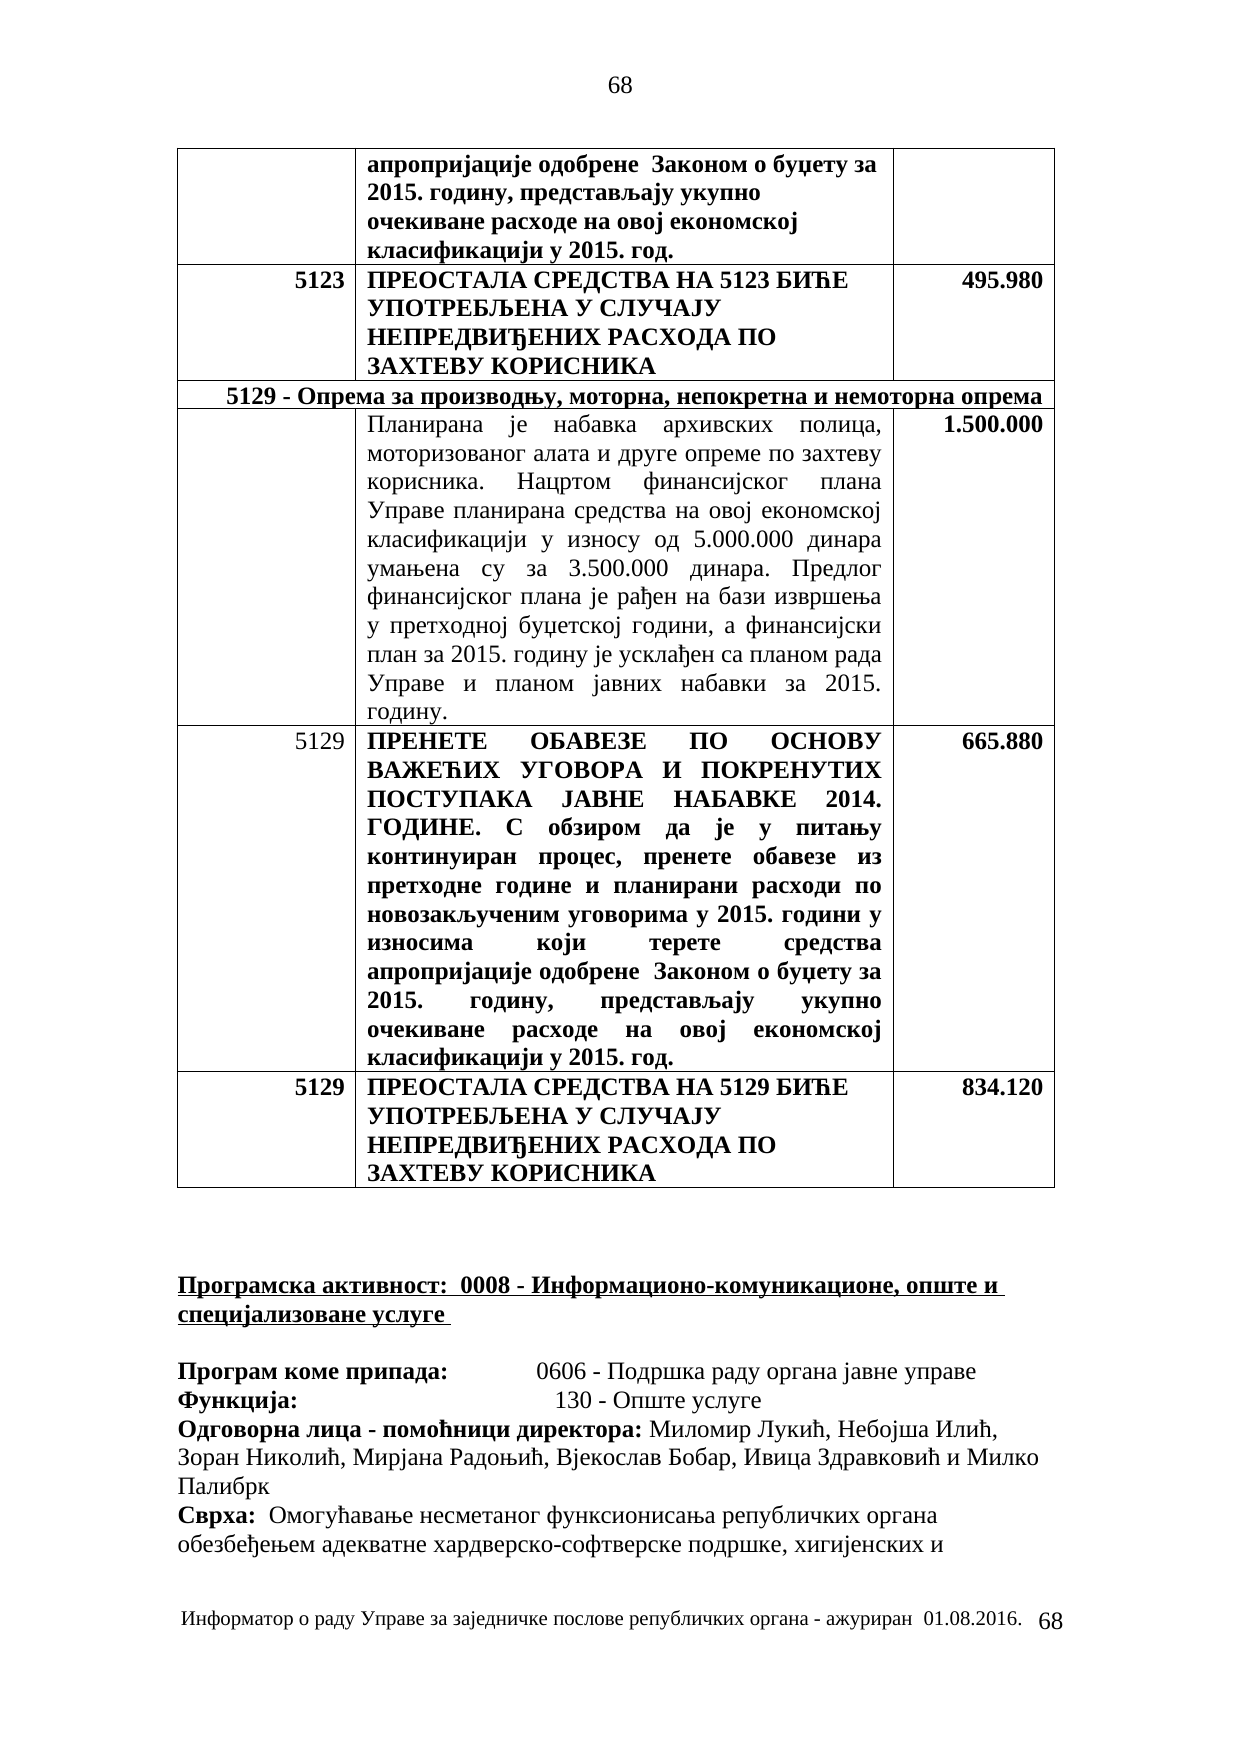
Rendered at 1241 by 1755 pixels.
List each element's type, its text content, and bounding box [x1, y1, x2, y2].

table_cell ПРЕОСТАЛА СРЕДСТВА НА 5123 БИЋЕ УПОТРЕБЉЕНА У СЛУЧАЈУ НЕПРЕДВИЂЕНИХ РАСХОДА ПО ЗАХТЕВУ КОРИСНИКА [356, 265, 893, 380]
table_cell 5129 - Опрема за производњу, моторна, непокретна и немоторна опрема [178, 381, 1054, 408]
table_cell 665.880 [894, 726, 1054, 1071]
table_cell [178, 149, 355, 264]
table_cell 5123 [178, 265, 355, 380]
table_cell [178, 409, 355, 725]
table_cell [894, 149, 1054, 264]
text Програмска активност: 0008 - Информационо-комуникационе, опште и специјализоване услуге [177, 1270, 1063, 1327]
table_cell 5129 [178, 1072, 355, 1187]
table_cell 1.500.000 [894, 409, 1054, 725]
table_cell 495.980 [894, 265, 1054, 380]
table_cell апропријације одобрене Законом о буџету за 2015. годину, представљају укупно очекиване расходе на овој економској класификацији у 2015. год. [356, 149, 893, 264]
table_cell ПРЕНЕТЕ ОБАВЕЗЕ ПО ОСНОВУ ВАЖЕЋИХ УГОВОРА И ПОКРЕНУТИХ ПОСТУПАКА ЈАВНЕ НАБАВКЕ 2014. ГОДИНЕ. С обзиром да је у питању континуиран процес, пренете обавезе из претходне године и планирани расходи по новозакљученим уговорима у 2015. години у износима који терете средства апропријације одобрене Законом о буџету за 2015. годину, представљају укупно очекиване расходе на овој економској класификацији у 2015. год. [356, 726, 893, 1071]
text Програм коме припада: 0606 - Подршка раду органа јавне управе Функција: 130 - Опште услуге Одговорна лица - помоћници директора: Миломир Лукић, Небојша Илић, Зоран Николић, Мирјана Радоњић, Вјекослав Бобар, Ивица Здравковић и Милко Палибрк Сврха: Омогућавање несметаног функсионисања републичких органа обезбеђењем адекватне хардверско-софтверске подршке, хигијенских и [177, 1327, 1063, 1557]
table_cell Планирана је набавка архивских полица, моторизованог алата и друге опреме по захтеву корисника. Нацртом финансијског плана Управе планирана средства на овој економској класификацији у износу од 5.000.000 динара умањена су за 3.500.000 динара. Предлог финансијског плана је рађен на бази извршења у претходној буџетској години, а финансијски план за 2015. годину је усклађен са планом рада Управе и планом јавних набавки за 2015. годину. [356, 409, 893, 725]
table_cell 5129 [178, 726, 355, 1071]
table_cell 834.120 [894, 1072, 1054, 1187]
table_cell ПРЕОСТАЛА СРЕДСТВА НА 5129 БИЋЕ УПОТРЕБЉЕНА У СЛУЧАЈУ НЕПРЕДВИЂЕНИХ РАСХОДА ПО ЗАХТЕВУ КОРИСНИКА [356, 1072, 893, 1187]
